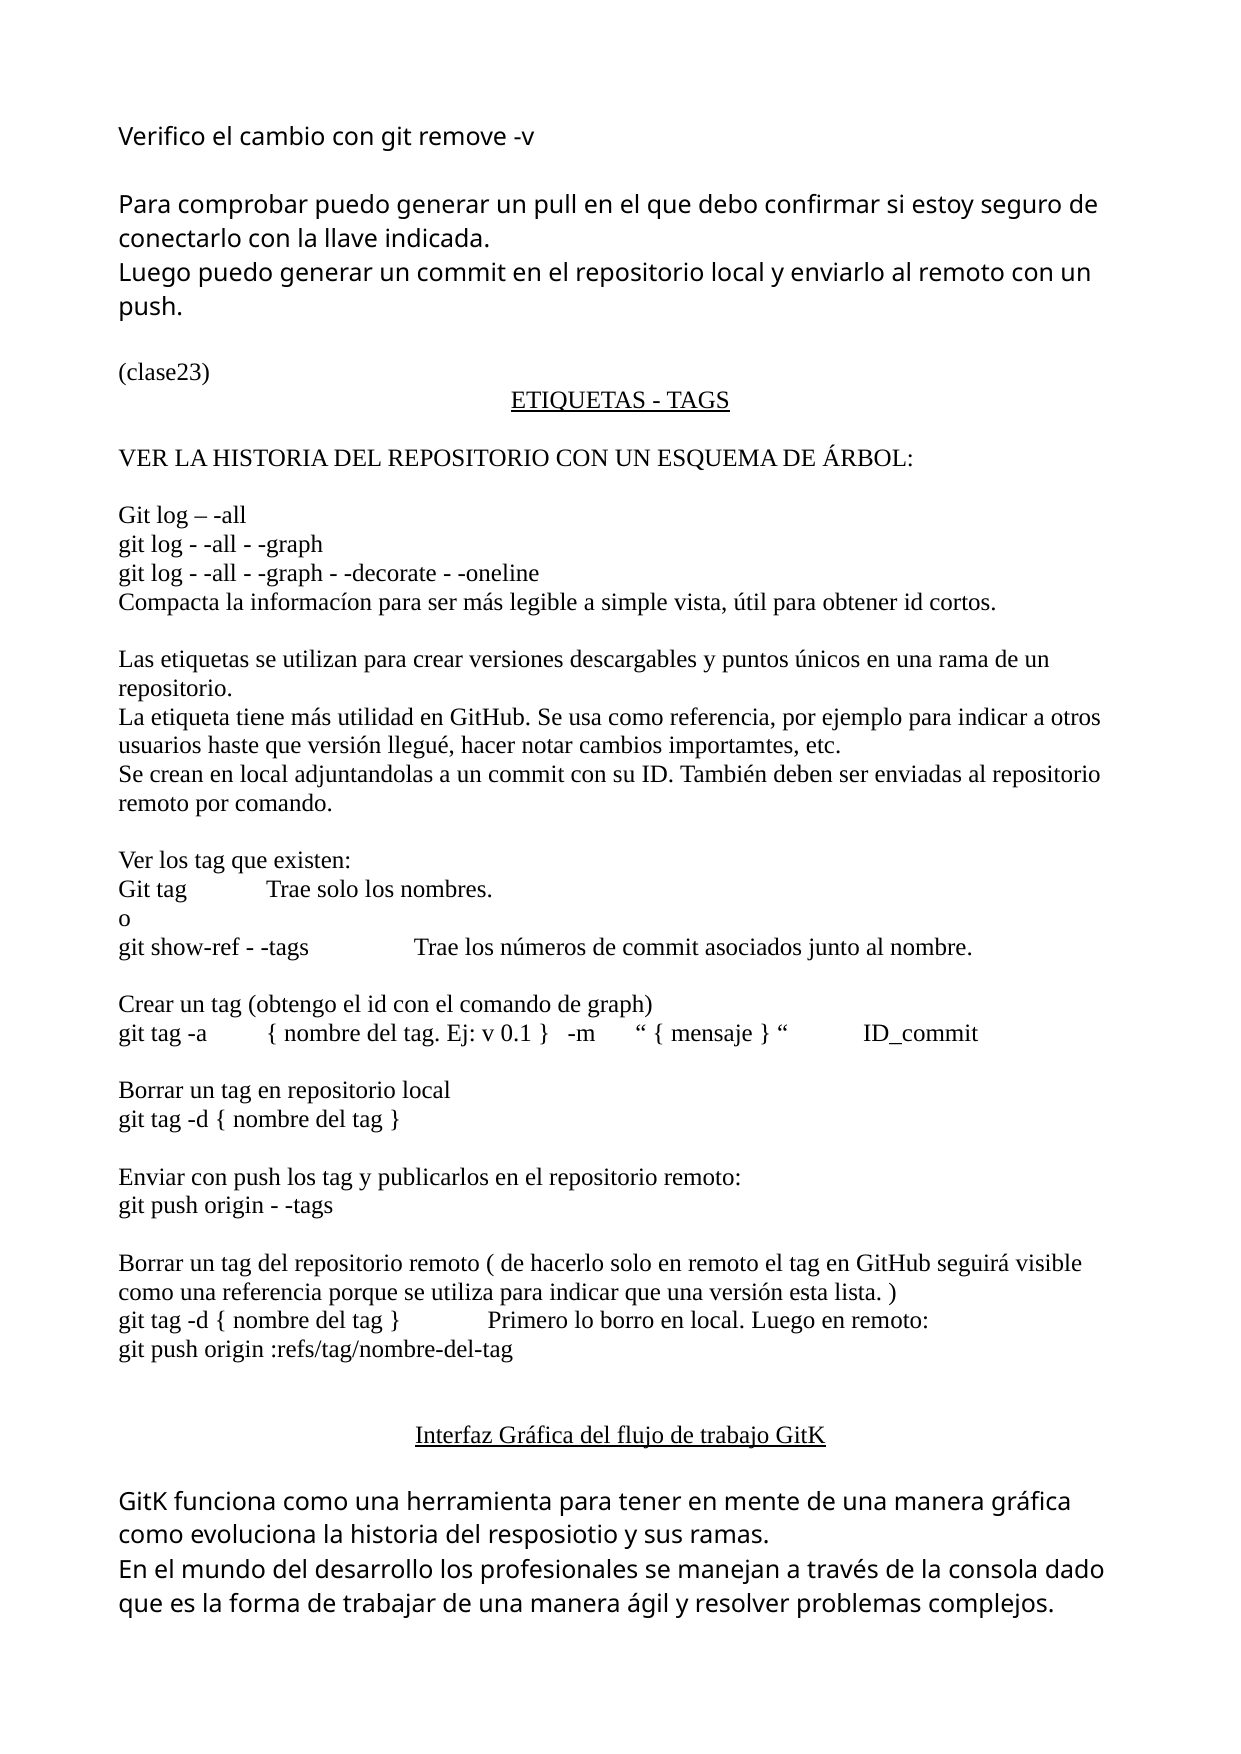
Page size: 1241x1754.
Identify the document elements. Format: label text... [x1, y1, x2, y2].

text VER LA HISTORIA DEL REPOSITORIO CON UN ESQUEMA DE ÁRBOL: [118, 443, 1122, 472]
text git tag -d { nombre del tag } Primero lo borro en local. Luego en remoto: [118, 1305, 1122, 1334]
text Las etiquetas se utilizan para crear versiones descargables y puntos únicos en una rama de un repositorio. [118, 644, 1122, 702]
text Ver los tag que existen: [118, 845, 1122, 874]
text En el mundo del desarrollo los profesionales se manejan a través de la consola dado que es la forma de trabajar de una manera ágil y resolver problemas complejos. [118, 1551, 1122, 1619]
text git tag -d { nombre del tag } [118, 1104, 1122, 1133]
text Para comprobar puedo generar un pull en el que debo confirmar si estoy seguro de conectarlo con la llave indicada. [118, 186, 1122, 254]
text git log - -all - -graph [118, 529, 1122, 558]
text (clase23) [118, 357, 1122, 385]
text La etiqueta tiene más utilidad en GitHub. Se usa como referencia, por ejemplo para indicar a otros usuarios haste que versión llegué, hacer notar cambios importamtes, etc. [118, 702, 1122, 759]
text Crear un tag (obtengo el id con el comando de graph) [118, 989, 1122, 1018]
text Verifico el cambio con git remove -v [118, 118, 1122, 152]
text Enviar con push los tag y publicarlos en el repositorio remoto: [118, 1162, 1122, 1190]
text Interfaz Gráfica del flujo de trabajo GitK [118, 1420, 1122, 1449]
text Borrar un tag en repositorio local [118, 1075, 1122, 1104]
text git push origin :refs/tag/nombre-del-tag [118, 1334, 1122, 1363]
text git log - -all - -graph - -decorate - -oneline [118, 558, 1122, 587]
text Se crean en local adjuntandolas a un commit con su ID. También deben ser enviadas al repositorio remoto por comando. [118, 759, 1122, 817]
text Borrar un tag del repositorio remoto ( de hacerlo solo en remoto el tag en GitHub seguirá visible como una referencia porque se utiliza para indicar que una versión esta lista. ) [118, 1248, 1122, 1305]
text Git log – -all [118, 500, 1122, 529]
text Compacta la informacíon para ser más legible a simple vista, útil para obtener id cortos. [118, 587, 1122, 615]
text git tag -a { nombre del tag. Ej: v 0.1 } -m “ { mensaje } “ ID_commit [118, 1018, 1122, 1047]
text git push origin - -tags [118, 1190, 1122, 1219]
text git show-ref - -tags Trae los números de commit asociados junto al nombre. [118, 932, 1122, 960]
text GitK funciona como una herramienta para tener en mente de una manera gráfica como evoluciona la historia del resposiotio y sus ramas. [118, 1483, 1122, 1551]
text Git tag Trae solo los nombres. [118, 874, 1122, 903]
text Luego puedo generar un commit en el repositorio local y enviarlo al remoto con un push. [118, 254, 1122, 322]
text ETIQUETAS - TAGS [118, 385, 1122, 414]
text o [118, 903, 1122, 932]
